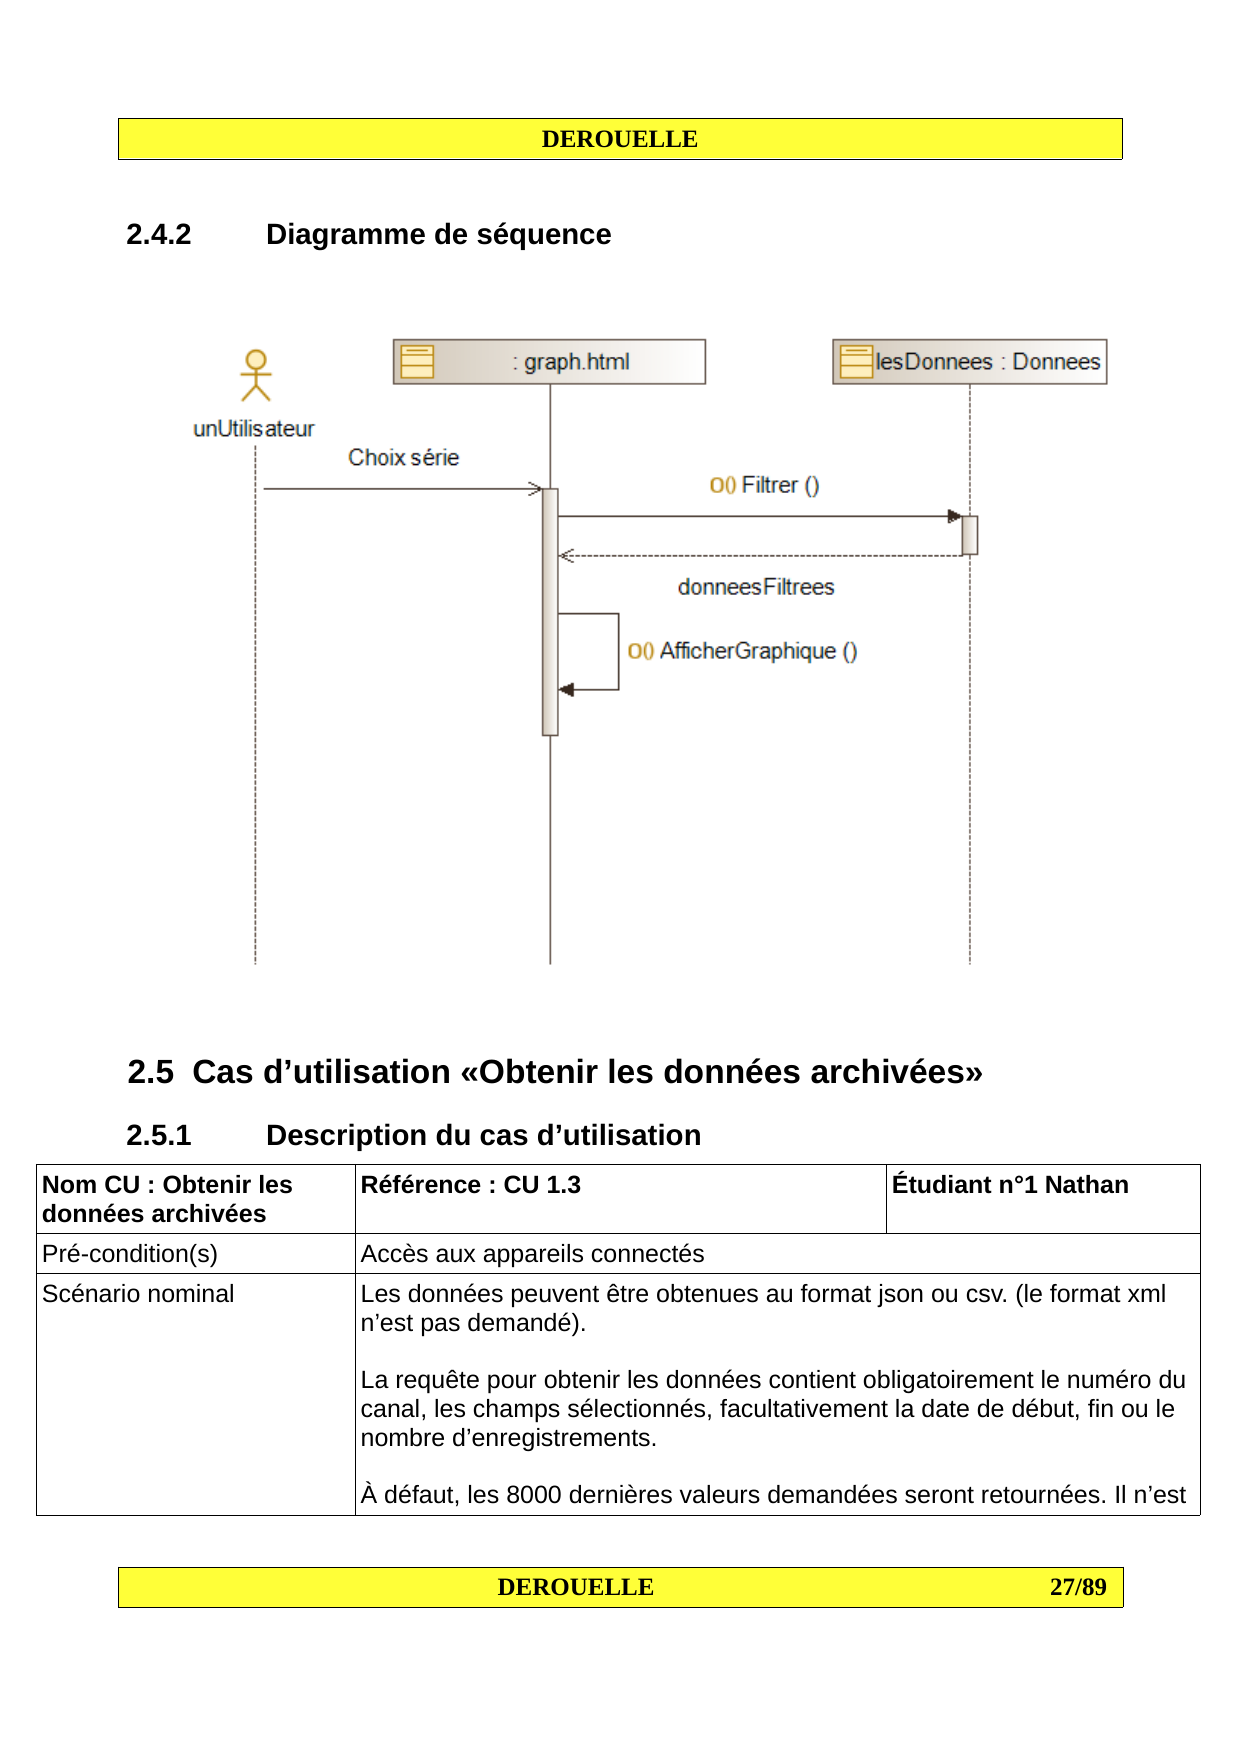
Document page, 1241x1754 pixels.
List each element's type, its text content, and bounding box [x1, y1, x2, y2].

table_cell Les données peuvent être obtenues au format json ou csv. (le format xml n’est pas demandé). La requête pour obtenir les données contient obligatoirement le numéro du canal, les champs sélectionnés, facultativement la date de début, fin ou le nombre d’enregistrements. À défaut, les 8000 dernières valeurs demandées seront retournées. Il n’est [356, 1274, 1200, 1515]
table_cell Scénario nominal [37, 1274, 355, 1515]
subtitle Diagramme de séquence [118, 217, 1122, 251]
picture [118, 324, 1123, 980]
table_cell Accès aux appareils connectés [356, 1234, 1200, 1273]
subtitle Description du cas d’utilisation [118, 1118, 1122, 1151]
table_cell Pré-condition(s) [37, 1234, 355, 1273]
table_header Référence : CU 1.3 [356, 1165, 886, 1233]
table_header Étudiant n°1 Nathan [887, 1165, 1200, 1233]
subtitle Cas d’utilisation «Obtenir les données archivées» [118, 1052, 1122, 1091]
table_header Nom CU : Obtenir les données archivées [37, 1165, 355, 1233]
